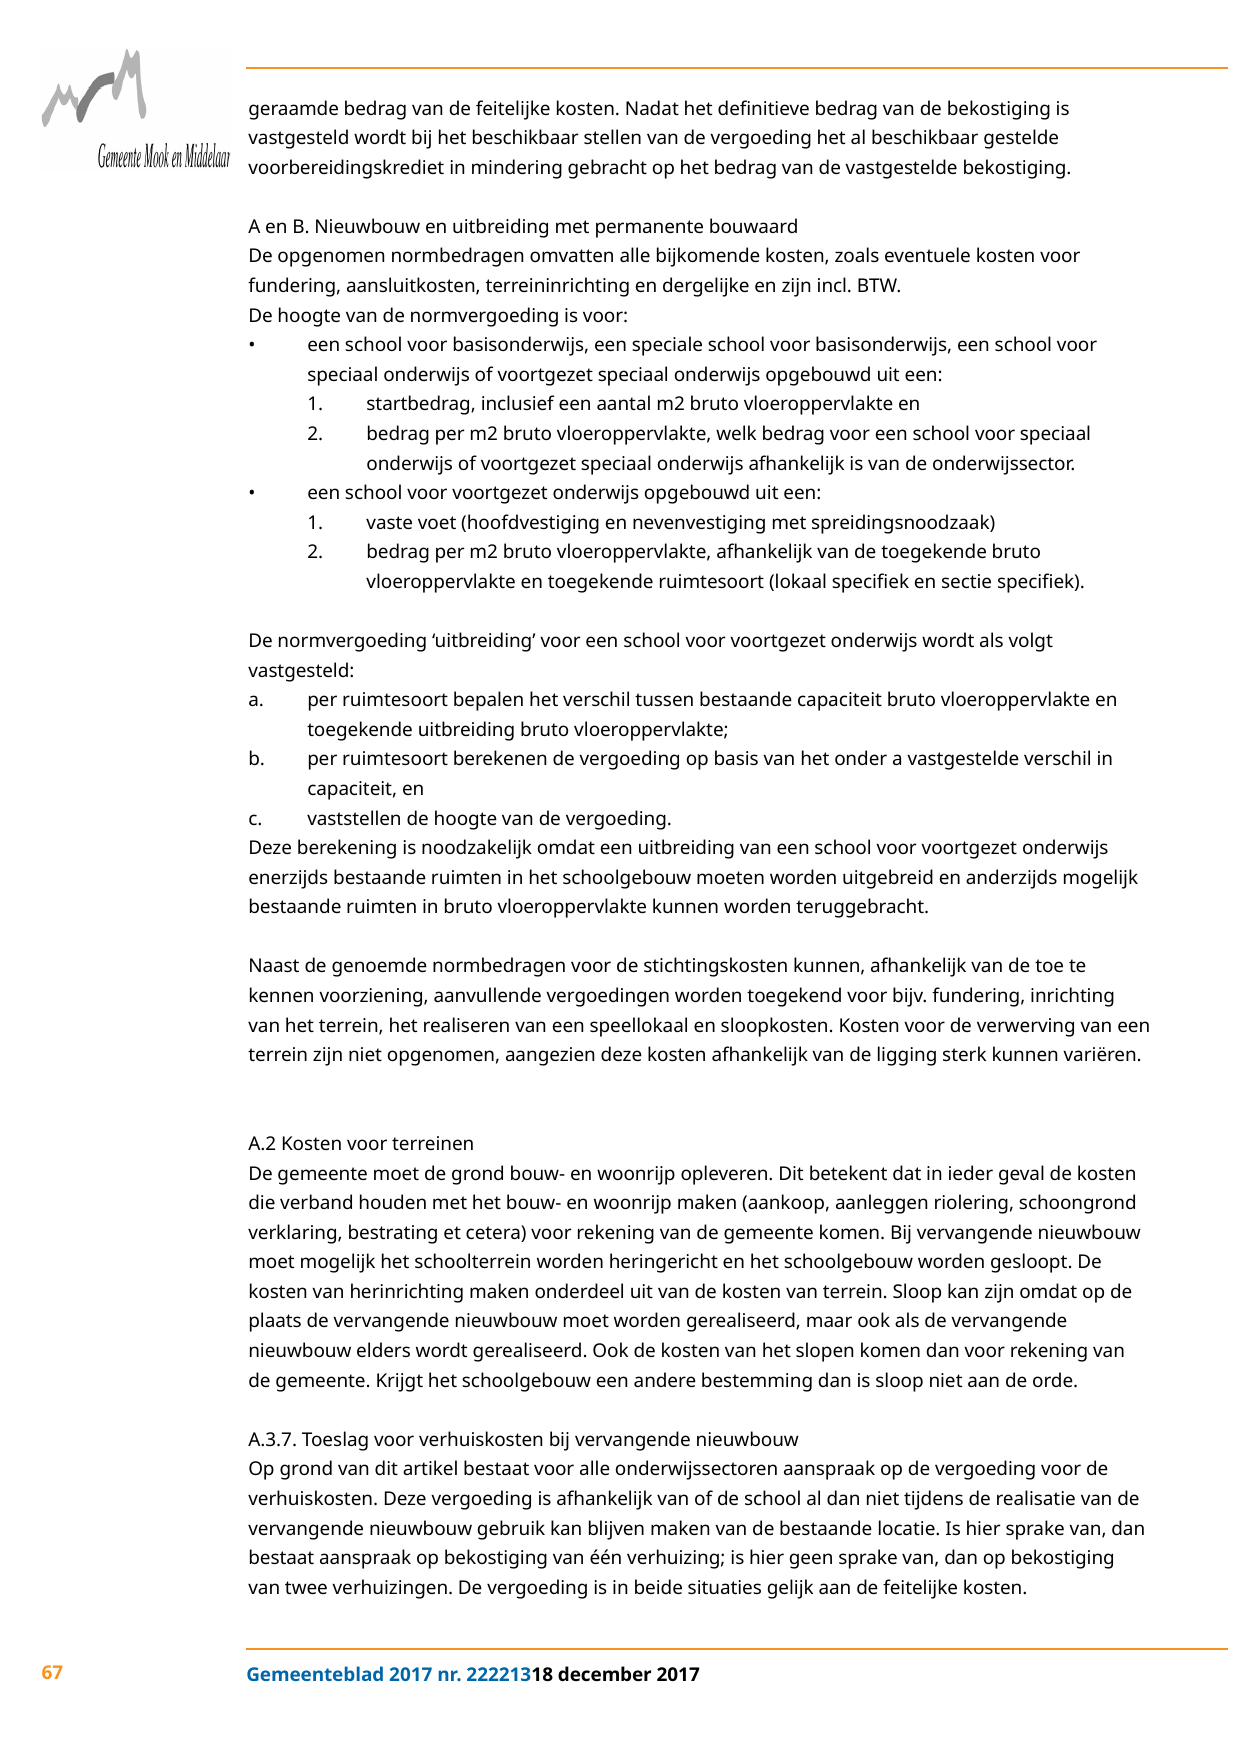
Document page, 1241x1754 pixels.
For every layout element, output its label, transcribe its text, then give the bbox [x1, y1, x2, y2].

list startbedrag, inclusief een aantal m2 bruto vloeroppervlakte en [307, 391, 1152, 416]
list vaste voet (hoofdvestiging en nevenvestiging met spreidingsnoodzaak) [307, 509, 1152, 535]
text De normvergoeding ‘uitbreiding’ voor een school voor voortgezet onderwijs wordt als volgt vastgesteld: [248, 627, 1152, 683]
list vaststellen de hoogte van de vergoeding. [248, 805, 1152, 831]
list bedrag per m2 bruto vloeroppervlakte, welk bedrag voor een school voor speciaal onderwijs of voortgezet speciaal onderwijs afhankelijk is van de onderwijssector. [307, 420, 1152, 476]
text De gemeente moet de grond bouw- en woonrijp opleveren. Dit betekent dat in ieder geval de kosten die verband houden met het bouw- en woonrijp maken (aankoop, aanleggen riolering, schoongrond verklaring, bestrating et cetera) voor rekening van de gemeente komen. Bij vervangende nieuwbouw moet mogelijk het schoolterrein worden heringericht en het schoolgebouw worden gesloopt. De kosten van herinrichting maken onderdeel uit van de kosten van terrein. Sloop kan zijn omdat op de plaats de vervangende nieuwbouw moet worden gerealiseerd, maar ook als de vervangende nieuwbouw elders wordt gerealiseerd. Ook de kosten van het slopen komen dan voor rekening van de gemeente. Krijgt het schoolgebouw een andere bestemming dan is sloop niet aan de orde. [248, 1160, 1152, 1393]
list per ruimtesoort berekenen de vergoeding op basis van het onder a vastgestelde verschil in capaciteit, en [248, 746, 1152, 801]
text geraamde bedrag van de feitelijke kosten. Nadat het definitieve bedrag van de bekostiging is vastgesteld wordt bij het beschikbaar stellen van de vergoeding het al beschikbaar gestelde voorbereidingskrediet in mindering gebracht op het bedrag van de vastgestelde bekostiging. [248, 95, 1152, 180]
list een school voor voortgezet onderwijs opgebouwd uit een: [248, 479, 1152, 505]
text Naast de genoemde normbedragen voor de stichtingskosten kunnen, afhankelijk van de toe te kennen voorziening, aanvullende vergoedingen worden toegekend voor bijv. fundering, inrichting van het terrein, het realiseren van een speellokaal en sloopkosten. Kosten voor de verwerving van een terrein zijn niet opgenomen, aangezien deze kosten afhankelijk van de ligging sterk kunnen variëren. [248, 953, 1152, 1067]
list een school voor basisonderwijs, een speciale school voor basisonderwijs, een school voor speciaal onderwijs of voortgezet speciaal onderwijs opgebouwd uit een: [248, 331, 1152, 387]
text Op grond van dit artikel bestaat voor alle onderwijssectoren aanspraak op de vergoeding voor de verhuiskosten. Deze vergoeding is afhankelijk van of de school al dan niet tijdens de realisatie van de vervangende nieuwbouw gebruik kan blijven maken van de bestaande locatie. Is hier sprake van, dan bestaat aanspraak op bekostiging van één verhuizing; is hier geen sprake van, dan op bekostiging van twee verhuizingen. De vergoeding is in beide situaties gelijk aan de feitelijke kosten. [248, 1456, 1152, 1600]
text De hoogte van de normvergoeding is voor: [248, 302, 1152, 328]
text A en B. Nieuwbouw en uitbreiding met permanente bouwaard [248, 213, 1152, 239]
text Deze berekening is noodzakelijk omdat een uitbreiding van een school voor voortgezet onderwijs enerzijds bestaande ruimten in het schoolgebouw moeten worden uitgebreid en anderzijds mogelijk bestaande ruimten in bruto vloeroppervlakte kunnen worden teruggebracht. [248, 834, 1152, 919]
text A.3.7. Toeslag voor verhuiskosten bij vervangende nieuwbouw [248, 1426, 1152, 1452]
picture [41, 47, 231, 172]
list bedrag per m2 bruto vloeroppervlakte, afhankelijk van de toegekende bruto vloeroppervlakte en toegekende ruimtesoort (lokaal specifiek en sectie specifiek). [307, 538, 1152, 594]
list per ruimtesoort bepalen het verschil tussen bestaande capaciteit bruto vloeroppervlakte en toegekende uitbreiding bruto vloeroppervlakte; [248, 686, 1152, 742]
text A.2 Kosten voor terreinen [248, 1130, 1152, 1156]
text De opgenomen normbedragen omvatten alle bijkomende kosten, zoals eventuele kosten voor fundering, aansluitkosten, terreininrichting en dergelijke en zijn incl. BTW. [248, 243, 1152, 298]
